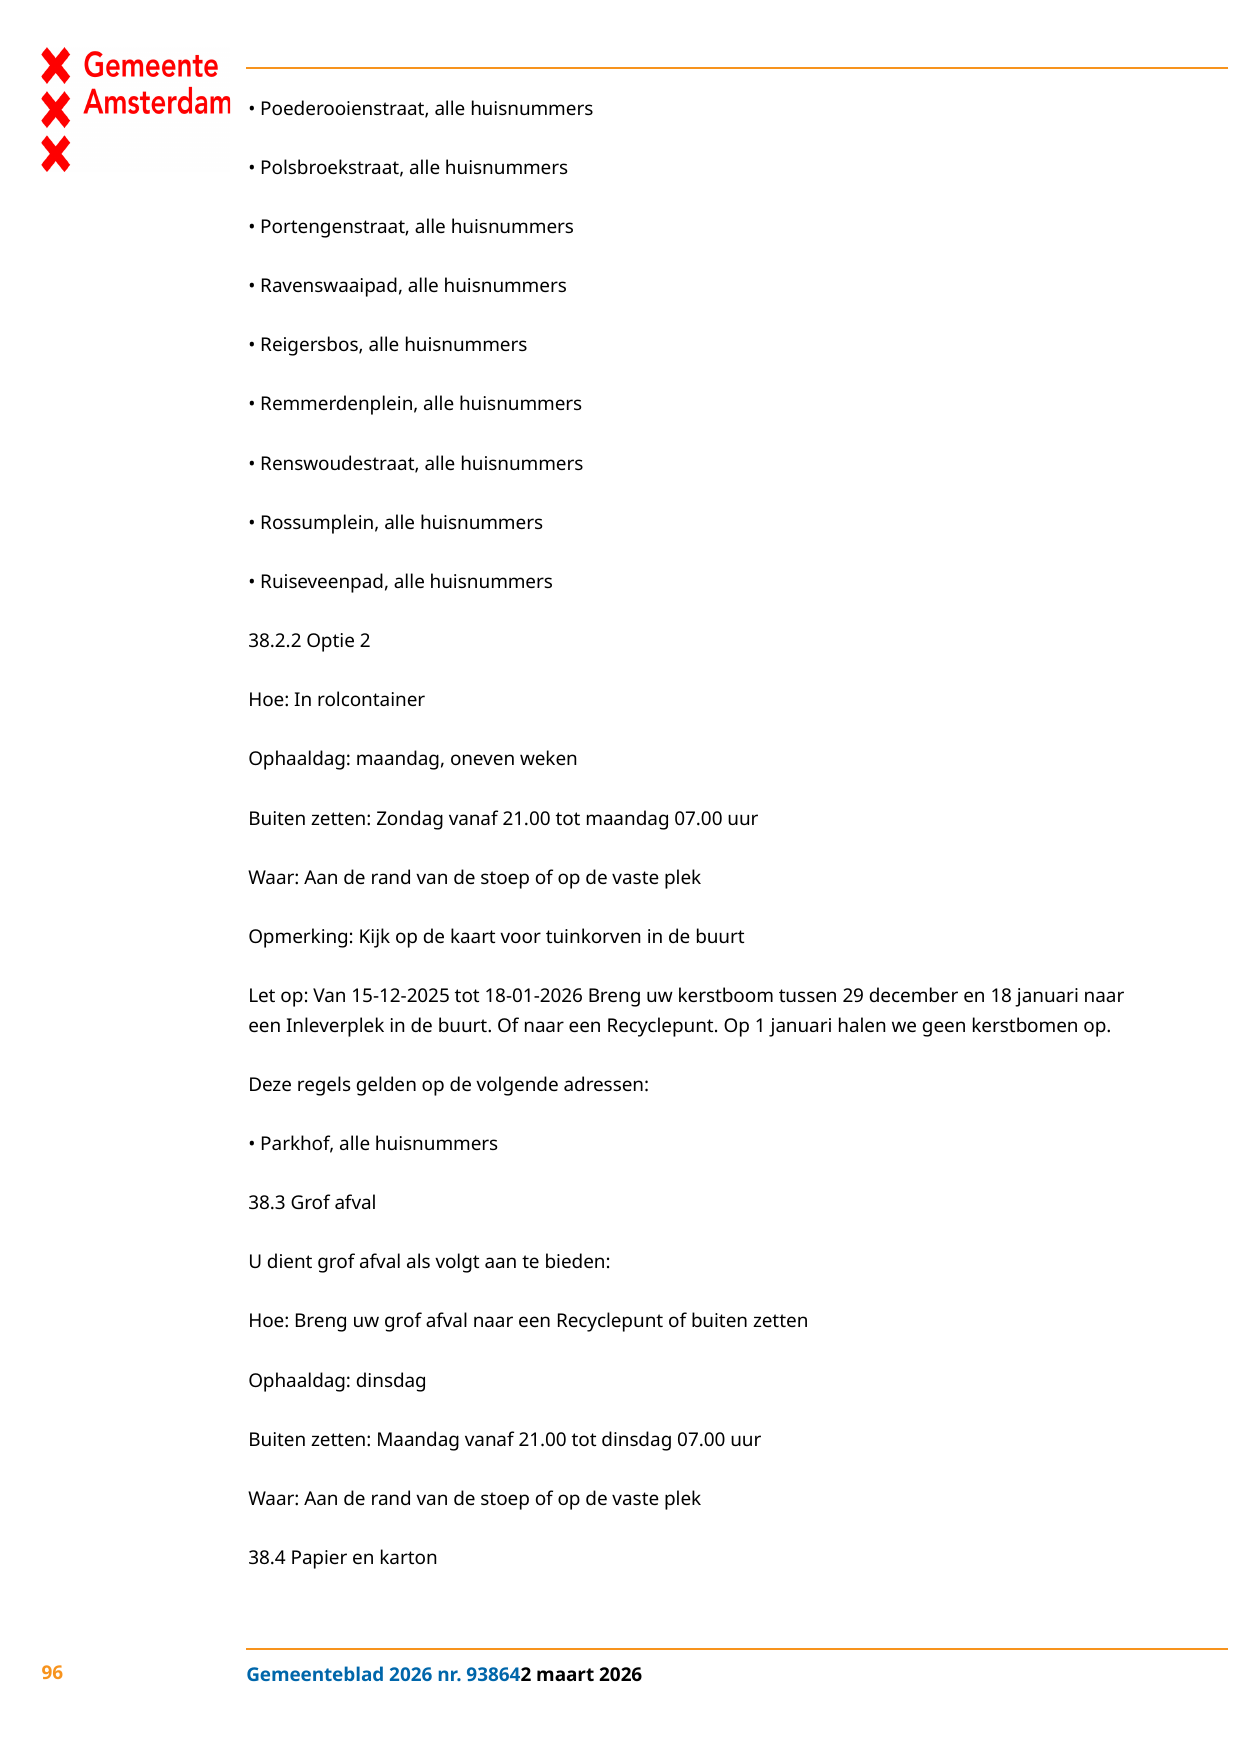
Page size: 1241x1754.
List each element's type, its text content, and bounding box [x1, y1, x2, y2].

text Hoe: Breng uw grof afval naar een Recyclepunt of buiten zetten [248, 1308, 1152, 1333]
text Hoe: In rolcontainer [248, 686, 1152, 712]
text • Polsbroekstraat, alle huisnummers [248, 154, 1152, 180]
text 38.4 Papier en karton [248, 1544, 1152, 1570]
text Waar: Aan de rand van de stoep of op de vaste plek [248, 864, 1152, 890]
picture [41, 47, 231, 172]
text • Ruiseveenpad, alle huisnummers [248, 568, 1152, 594]
text U dient grof afval als volgt aan te bieden: [248, 1248, 1152, 1274]
text Opmerking: Kijk op de kaart voor tuinkorven in de buurt [248, 923, 1152, 949]
text Buiten zetten: Zondag vanaf 21.00 tot maandag 07.00 uur [248, 805, 1152, 831]
text Ophaaldag: dinsdag [248, 1367, 1152, 1393]
text • Remmerdenplein, alle huisnummers [248, 391, 1152, 416]
text Buiten zetten: Maandag vanaf 21.00 tot dinsdag 07.00 uur [248, 1426, 1152, 1452]
text • Renswoudestraat, alle huisnummers [248, 450, 1152, 476]
text Ophaaldag: maandag, oneven weken [248, 746, 1152, 771]
text Deze regels gelden op de volgende adressen: [248, 1071, 1152, 1097]
text • Ravenswaaipad, alle huisnummers [248, 272, 1152, 298]
text Waar: Aan de rand van de stoep of op de vaste plek [248, 1485, 1152, 1511]
text • Rossumplein, alle huisnummers [248, 509, 1152, 535]
text 38.2.2 Optie 2 [248, 627, 1152, 653]
text Let op: Van 15-12-2025 tot 18-01-2026 Breng uw kerstboom tussen 29 december en 18 januari naar een Inleverplek in de buurt. Of naar een Recyclepunt. Op 1 januari halen we geen kerstbomen op. [248, 982, 1152, 1038]
text 38.3 Grof afval [248, 1189, 1152, 1215]
text • Portengenstraat, alle huisnummers [248, 213, 1152, 239]
text • Reigersbos, alle huisnummers [248, 331, 1152, 357]
text • Parkhof, alle huisnummers [248, 1130, 1152, 1156]
text • Poederooienstraat, alle huisnummers [248, 95, 1152, 121]
